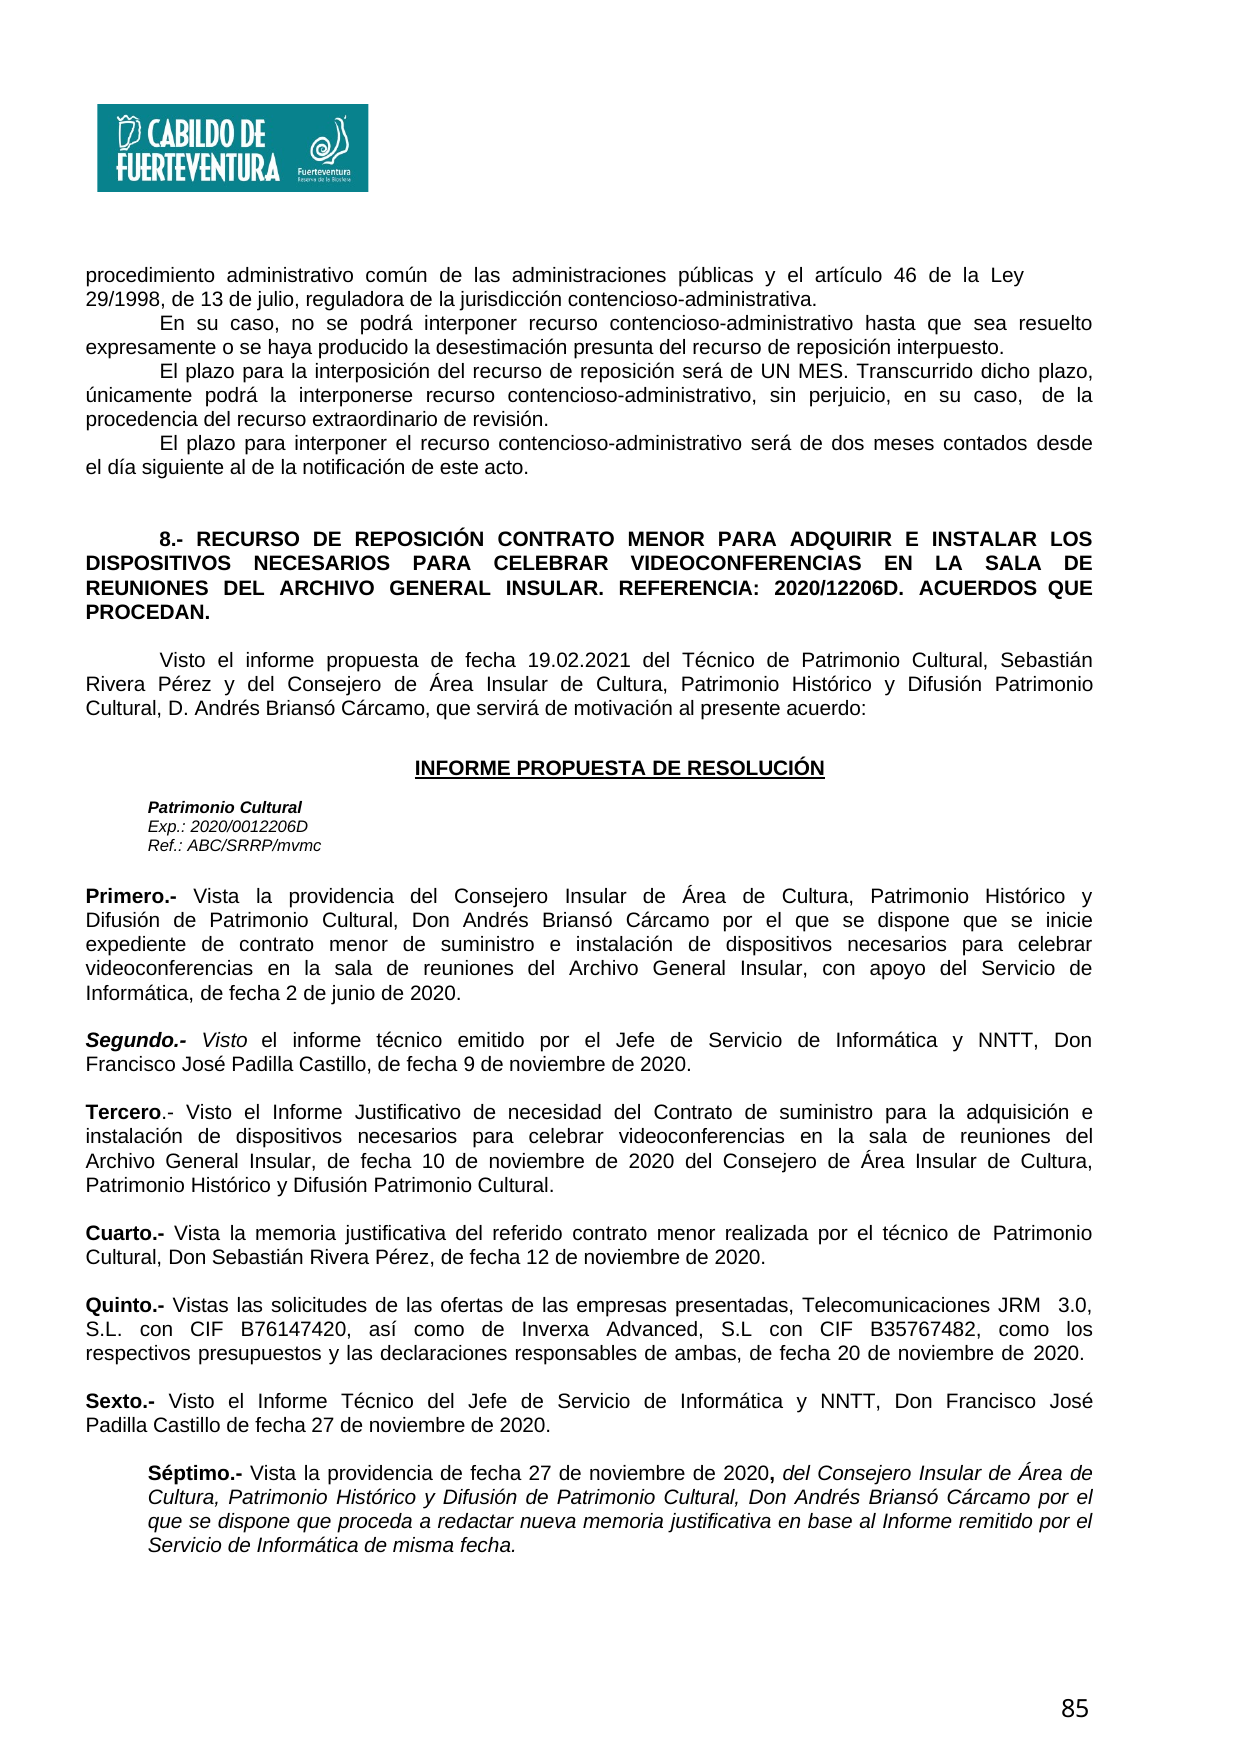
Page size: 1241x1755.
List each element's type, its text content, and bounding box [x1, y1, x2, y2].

text Patrimonio Cultural [148, 797, 1105, 817]
text procedimiento administrativo común de las administraciones públicas y el artículo 46 de la Ley 29/1998, de 13 de julio, reguladora de la jurisdicción contencioso-administrativa. [85, 262, 1093, 311]
text El plazo para la interposición del recurso de reposición será de UN MES. Transcurrido dicho plazo, únicamente podrá la interponerse recurso contencioso-administrativo, sin perjuicio, en su caso, de la procedencia del recurso extraordinario de revisión. [85, 359, 1093, 431]
subtitle 8.- RECURSO DE REPOSICIÓN CONTRATO MENOR PARA ADQUIRIR E INSTALAR LOS DISPOSITIVOS NECESARIOS PARA CELEBRAR VIDEOCONFERENCIAS EN LA SALA DE REUNIONES DEL ARCHIVO GENERAL INSULAR. REFERENCIA: 2020/12206D. ACUERDOS QUE PROCEDAN. [85, 527, 1093, 623]
text En su caso, no se podrá interponer recurso contencioso-administrativo hasta que sea resuelto expresamente o se haya producido la desestimación presunta del recurso de reposición interpuesto. [85, 311, 1093, 359]
text Exp.: 2020/0012206D [148, 817, 1105, 836]
text El plazo para interponer el recurso contencioso-administrativo será de dos meses contados desde el día siguiente al de la notificación de este acto. [85, 431, 1093, 479]
text Sexto.- Visto el Informe Técnico del Jefe de Servicio de Informática y NNTT, Don Francisco José Padilla Castillo de fecha 27 de noviembre de 2020. [85, 1389, 1093, 1437]
text Segundo.- Visto el informe técnico emitido por el Jefe de Servicio de Informática y NNTT, Don Francisco José Padilla Castillo, de fecha 9 de noviembre de 2020. [85, 1028, 1093, 1076]
text Séptimo.- Vista la providencia de fecha 27 de noviembre de 2020, del Consejero Insular de Área de Cultura, Patrimonio Histórico y Difusión de Patrimonio Cultural, Don Andrés Briansó Cárcamo por el que se dispone que proceda a redactar nueva memoria justificativa en base al Informe remitido por el Servicio de Informática de misma fecha. [148, 1461, 1093, 1557]
text Primero.- Vista la providencia del Consejero Insular de Área de Cultura, Patrimonio Histórico y Difusión de Patrimonio Cultural, Don Andrés Briansó Cárcamo por el que se dispone que se inicie expediente de contrato menor de suministro e instalación de dispositivos necesarios para celebrar videoconferencias en la sala de reuniones del Archivo General Insular, con apoyo del Servicio de Informática, de fecha 2 de junio de 2020. [85, 884, 1093, 1004]
text Visto el informe propuesta de fecha 19.02.2021 del Técnico de Patrimonio Cultural, Sebastián Rivera Pérez y del Consejero de Área Insular de Cultura, Patrimonio Histórico y Difusión Patrimonio Cultural, D. Andrés Briansó Cárcamo, que servirá de motivación al presente acuerdo: [85, 647, 1093, 720]
text Cuarto.- Vista la memoria justificativa del referido contrato menor realizada por el técnico de Patrimonio Cultural, Don Sebastián Rivera Pérez, de fecha 12 de noviembre de 2020. [85, 1220, 1093, 1268]
subtitle INFORME PROPUESTA DE RESOLUCIÓN [414, 756, 1105, 780]
text Quinto.- Vistas las solicitudes de las ofertas de las empresas presentadas, Telecomunicaciones JRM 3.0, S.L. con CIF B76147420, así como de Inverxa Advanced, S.L con CIF B35767482, como los respectivos presupuestos y las declaraciones responsables de ambas, de fecha 20 de noviembre de 2020. [85, 1292, 1093, 1365]
text Tercero.- Visto el Informe Justificativo de necesidad del Contrato de suministro para la adquisición e instalación de dispositivos necesarios para celebrar videoconferencias en la sala de reuniones del Archivo General Insular, de fecha 10 de noviembre de 2020 del Consejero de Área Insular de Cultura, Patrimonio Histórico y Difusión Patrimonio Cultural. [85, 1100, 1093, 1197]
text Ref.: ABC/SRRP/mvmc [148, 836, 1105, 855]
